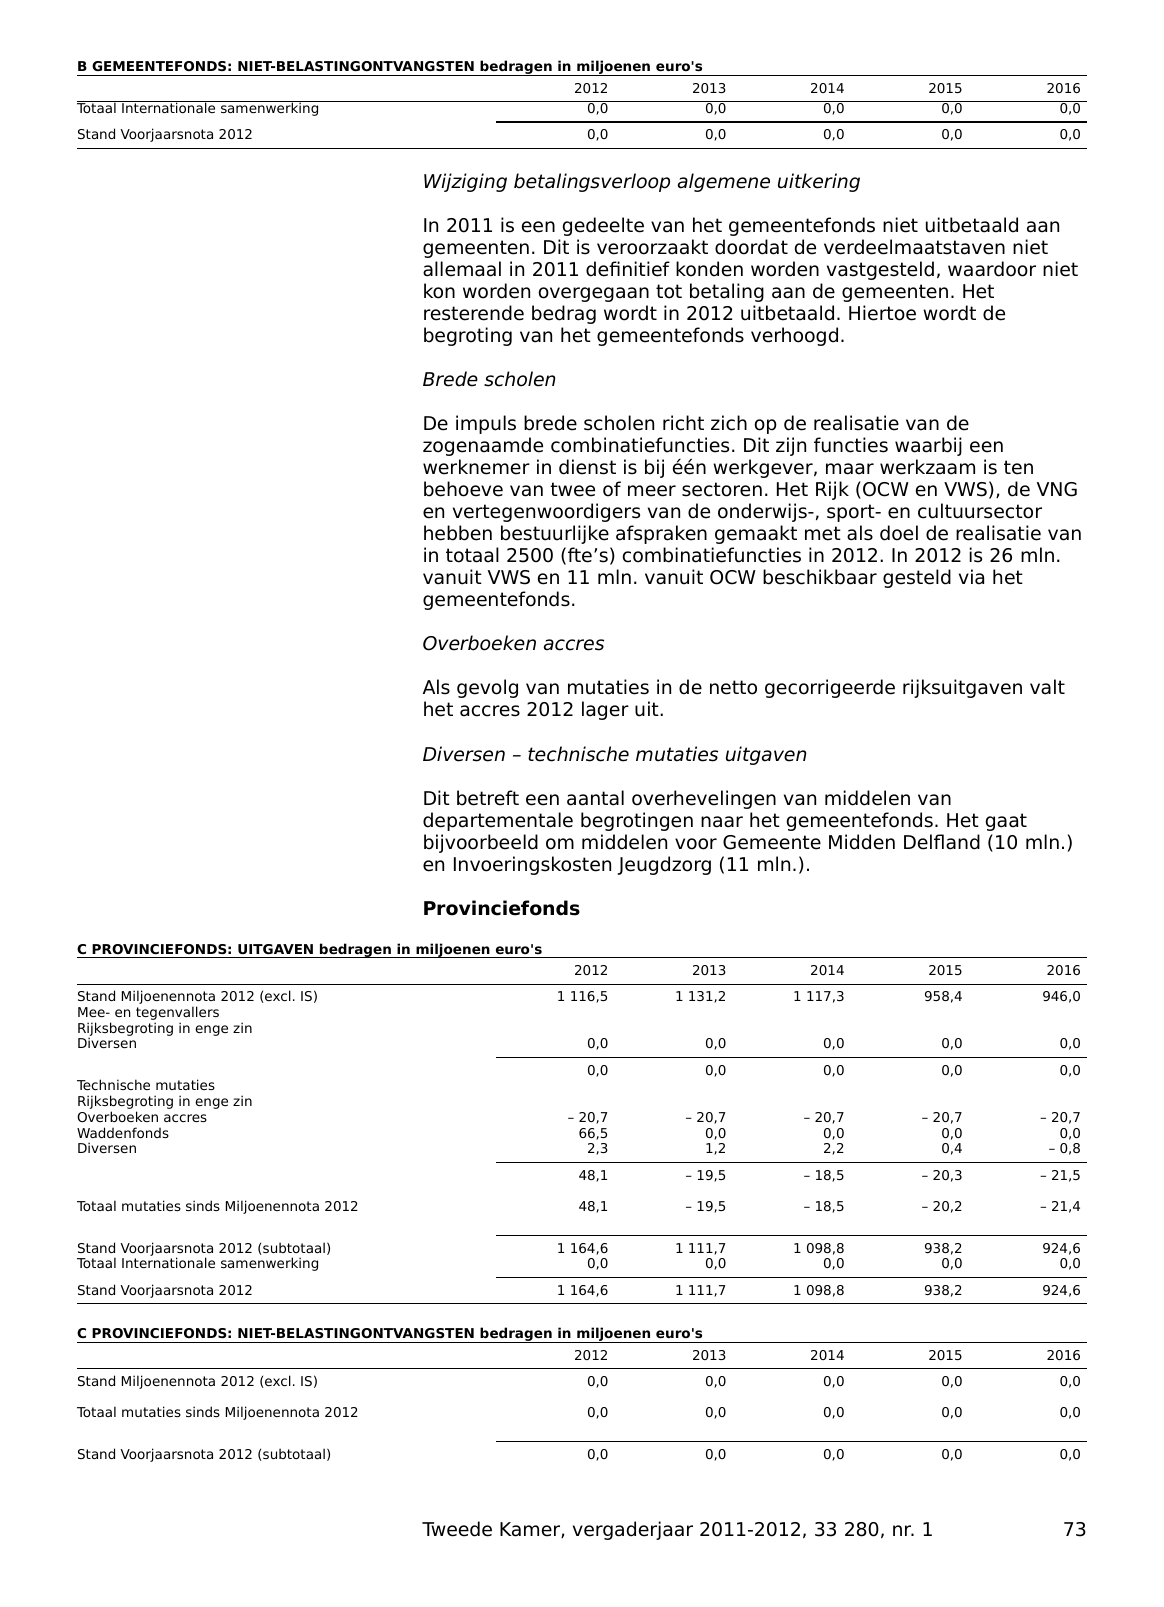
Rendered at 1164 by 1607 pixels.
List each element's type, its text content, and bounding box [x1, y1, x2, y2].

table_cell [496, 1005, 614, 1021]
table_cell 0,0 [732, 123, 850, 147]
table_cell 0,0 [850, 1036, 968, 1057]
table_cell 924,6 [969, 1236, 1087, 1256]
table_cell [732, 1094, 850, 1110]
table_cell Stand Voorjaarsnota 2012 (subtotaal) [77, 1441, 496, 1462]
table_cell 1 111,7 [614, 1278, 732, 1303]
table_cell 0,0 [732, 1125, 850, 1141]
table_cell 0,0 [732, 1058, 850, 1078]
table_cell Rijksbegroting in enge zin [77, 1094, 496, 1110]
table_cell [614, 1005, 732, 1021]
table_cell 2,2 [732, 1141, 850, 1162]
table_cell Stand Miljoenennota 2012 (excl. IS) [77, 985, 496, 1005]
table_cell [77, 1162, 496, 1183]
table_cell 0,0 [496, 102, 614, 121]
table_cell 0,0 [850, 1405, 968, 1421]
table_cell [969, 1094, 1087, 1110]
table_cell 1 116,5 [496, 985, 614, 1005]
table_cell 2016 [969, 76, 1087, 101]
table_cell [496, 1421, 614, 1441]
table_cell [77, 1057, 496, 1078]
table_cell – 21,5 [969, 1163, 1087, 1183]
table_cell 66,5 [496, 1125, 614, 1141]
table_cell [850, 1183, 968, 1199]
table_cell [614, 1021, 732, 1036]
table_cell 1 164,6 [496, 1278, 614, 1303]
table_cell Stand Voorjaarsnota 2012 [77, 121, 496, 147]
table_cell 1 098,8 [732, 1278, 850, 1303]
table_cell 0,0 [850, 1058, 968, 1078]
table_cell 2013 [614, 1343, 732, 1368]
table_cell 0,4 [850, 1141, 968, 1162]
table_cell [77, 1343, 496, 1368]
table_cell 0,0 [732, 1036, 850, 1057]
table_cell [496, 1078, 614, 1094]
table_cell 0,0 [732, 1442, 850, 1462]
table_header C PROVINCIEFONDS: UITGAVEN bedragen in miljoenen euro's [77, 942, 1087, 957]
table_cell – 0,8 [969, 1141, 1087, 1162]
table_cell 0,0 [969, 1369, 1087, 1389]
table_cell 0,0 [496, 1405, 614, 1421]
table_cell Mee- en tegenvallers [77, 1005, 496, 1021]
table_cell [496, 1183, 614, 1199]
table_cell [969, 1389, 1087, 1405]
table_cell 0,0 [614, 1369, 732, 1389]
table_cell [850, 1005, 968, 1021]
table_cell [969, 1215, 1087, 1235]
table_cell Technische mutaties [77, 1078, 496, 1094]
table_cell 2013 [614, 76, 732, 101]
table_cell [850, 1421, 968, 1441]
subtitle Brede scholen [422, 369, 1087, 391]
table_cell Diversen [77, 1036, 496, 1057]
table_cell 0,0 [969, 123, 1087, 147]
table_cell 0,0 [496, 1036, 614, 1057]
table_cell [732, 1183, 850, 1199]
table_cell 1,2 [614, 1141, 732, 1162]
table_cell 2015 [850, 958, 968, 983]
table_cell 0,0 [969, 1036, 1087, 1057]
table_cell [77, 1183, 496, 1199]
table_cell 924,6 [969, 1278, 1087, 1303]
table_cell 2012 [496, 1343, 614, 1368]
table_cell 0,0 [614, 1125, 732, 1141]
table_header B GEMEENTEFONDS: NIET-BELASTINGONTVANGSTEN bedragen in miljoenen euro's [77, 59, 1087, 75]
table_cell 0,0 [850, 123, 968, 147]
subtitle Overboeken accres [422, 633, 1087, 655]
table_cell [614, 1183, 732, 1199]
table_cell [732, 1005, 850, 1021]
table_cell [614, 1215, 732, 1235]
table_cell 0,0 [969, 1256, 1087, 1277]
table_cell 0,0 [850, 102, 968, 121]
table_cell [732, 1421, 850, 1441]
table_cell [614, 1389, 732, 1405]
table_cell [732, 1215, 850, 1235]
table_cell Stand Voorjaarsnota 2012 [77, 1277, 496, 1303]
table_cell – 18,5 [732, 1199, 850, 1214]
table_cell 2,3 [496, 1141, 614, 1162]
table_cell – 20,3 [850, 1163, 968, 1183]
table_cell [850, 1094, 968, 1110]
table_cell 0,0 [732, 102, 850, 121]
table_cell 2013 [614, 958, 732, 983]
table_cell [77, 1421, 496, 1441]
table_cell 2014 [732, 76, 850, 101]
table_cell 938,2 [850, 1278, 968, 1303]
table_cell [614, 1421, 732, 1441]
table_cell 0,0 [969, 1125, 1087, 1141]
table_cell [969, 1421, 1087, 1441]
text Dit betreft een aantal overhevelingen van middelen van departementale begrotingen naar het gemeentefonds. Het gaat bijvoorbeeld om middelen voor Gemeente Midden Delfland (10 mln.) en Invoeringskosten Jeugdzorg (11 mln.). [422, 788, 1087, 876]
table_cell 0,0 [614, 1442, 732, 1462]
table_cell 946,0 [969, 985, 1087, 1005]
table_cell 0,0 [732, 1369, 850, 1389]
table_cell 0,0 [969, 1442, 1087, 1462]
table_cell 2015 [850, 76, 968, 101]
table_cell 0,0 [732, 1256, 850, 1277]
table_cell [614, 1078, 732, 1094]
table_cell – 19,5 [614, 1163, 732, 1183]
subtitle Diversen – technische mutaties uitgaven [422, 743, 1087, 765]
table_cell 48,1 [496, 1163, 614, 1183]
table_cell Totaal Internationale samenwerking [77, 1256, 496, 1277]
table_cell 1 098,8 [732, 1236, 850, 1256]
table_cell 0,0 [614, 1036, 732, 1057]
table_cell [77, 76, 496, 101]
table_cell Totaal Internationale samenwerking [77, 102, 496, 121]
table_cell 938,2 [850, 1236, 968, 1256]
table_cell [732, 1389, 850, 1405]
subtitle Wijziging betalingsverloop algemene uitkering [422, 171, 1087, 193]
table_cell 0,0 [969, 1058, 1087, 1078]
table_cell 0,0 [850, 1125, 968, 1141]
table_cell Stand Voorjaarsnota 2012 (subtotaal) [77, 1235, 496, 1256]
table_cell 1 111,7 [614, 1236, 732, 1256]
table_cell – 18,5 [732, 1163, 850, 1183]
table_cell 1 164,6 [496, 1236, 614, 1256]
table_cell 0,0 [496, 123, 614, 147]
text Als gevolg van mutaties in de netto gecorrigeerde rijksuitgaven valt het accres 2012 lager uit. [422, 677, 1087, 721]
table_cell [850, 1389, 968, 1405]
table_cell 2016 [969, 958, 1087, 983]
table_cell Diversen [77, 1141, 496, 1162]
table_cell [850, 1021, 968, 1036]
table_cell Totaal mutaties sinds Miljoenennota 2012 [77, 1405, 496, 1421]
table_cell – 20,7 [969, 1110, 1087, 1125]
table_cell – 20,7 [732, 1110, 850, 1125]
table_cell – 19,5 [614, 1199, 732, 1214]
table_cell 2012 [496, 958, 614, 983]
table_cell 1 131,2 [614, 985, 732, 1005]
table_cell Waddenfonds [77, 1125, 496, 1141]
table_cell 0,0 [496, 1058, 614, 1078]
table_cell [77, 958, 496, 983]
table_cell [969, 1005, 1087, 1021]
text In 2011 is een gedeelte van het gemeentefonds niet uitbetaald aan gemeenten. Dit is veroorzaakt doordat de verdeelmaatstaven niet allemaal in 2011 definitief konden worden vastgesteld, waardoor niet kon worden overgegaan tot betaling aan de gemeenten. Het resterende bedrag wordt in 2012 uitbetaald. Hiertoe wordt de begroting van het gemeentefonds verhoogd. [422, 215, 1087, 347]
table_cell 0,0 [614, 1256, 732, 1277]
subtitle Provinciefonds [422, 898, 1087, 920]
table_cell – 20,2 [850, 1199, 968, 1214]
table_cell 0,0 [614, 123, 732, 147]
table_cell 2015 [850, 1343, 968, 1368]
table_cell Totaal mutaties sinds Miljoenennota 2012 [77, 1199, 496, 1214]
table_cell 0,0 [850, 1256, 968, 1277]
table_cell [496, 1389, 614, 1405]
table_cell [77, 1215, 496, 1235]
table_cell [496, 1021, 614, 1036]
table_cell 958,4 [850, 985, 968, 1005]
table_cell – 20,7 [496, 1110, 614, 1125]
table_cell 1 117,3 [732, 985, 850, 1005]
table_cell [850, 1215, 968, 1235]
table_cell Rijksbegroting in enge zin [77, 1021, 496, 1036]
table_cell 0,0 [496, 1369, 614, 1389]
table_cell – 20,7 [850, 1110, 968, 1125]
table_cell 0,0 [614, 1058, 732, 1078]
table_cell 0,0 [850, 1369, 968, 1389]
table_cell [850, 1078, 968, 1094]
table_cell 2014 [732, 958, 850, 983]
table_cell Overboeken accres [77, 1110, 496, 1125]
table_cell [77, 1389, 496, 1405]
table_cell [969, 1078, 1087, 1094]
table_cell 48,1 [496, 1199, 614, 1214]
table_cell [614, 1094, 732, 1110]
table_cell 2016 [969, 1343, 1087, 1368]
table_cell 0,0 [614, 102, 732, 121]
table_cell 0,0 [614, 1405, 732, 1421]
table_cell – 20,7 [614, 1110, 732, 1125]
text De impuls brede scholen richt zich op de realisatie van de zogenaamde combinatiefuncties. Dit zijn functies waarbij een werknemer in dienst is bij één werkgever, maar werkzaam is ten behoeve van twee of meer sectoren. Het Rijk (OCW en VWS), de VNG en vertegenwoordigers van de onderwijs-, sport- en cultuursector hebben bestuurlijke afspraken gemaakt met als doel de realisatie van in totaal 2500 (fte’s) combinatiefuncties in 2012. In 2012 is 26 mln. vanuit VWS en 11 mln. vanuit OCW beschikbaar gesteld via het gemeentefonds. [422, 413, 1087, 611]
table_cell 2014 [732, 1343, 850, 1368]
table_cell [732, 1078, 850, 1094]
table_cell [969, 1183, 1087, 1199]
table_cell 0,0 [969, 102, 1087, 121]
table_cell 0,0 [732, 1405, 850, 1421]
table_cell 0,0 [969, 1405, 1087, 1421]
table_cell – 21,4 [969, 1199, 1087, 1214]
table_cell 0,0 [496, 1442, 614, 1462]
table_cell 0,0 [850, 1442, 968, 1462]
table_cell [496, 1094, 614, 1110]
table_cell [969, 1021, 1087, 1036]
table_header C PROVINCIEFONDS: NIET-BELASTINGONTVANGSTEN bedragen in miljoenen euro's [77, 1326, 1087, 1342]
table_cell 0,0 [496, 1256, 614, 1277]
table_cell [496, 1215, 614, 1235]
table_cell [732, 1021, 850, 1036]
table_cell 2012 [496, 76, 614, 101]
table_cell Stand Miljoenennota 2012 (excl. IS) [77, 1369, 496, 1389]
